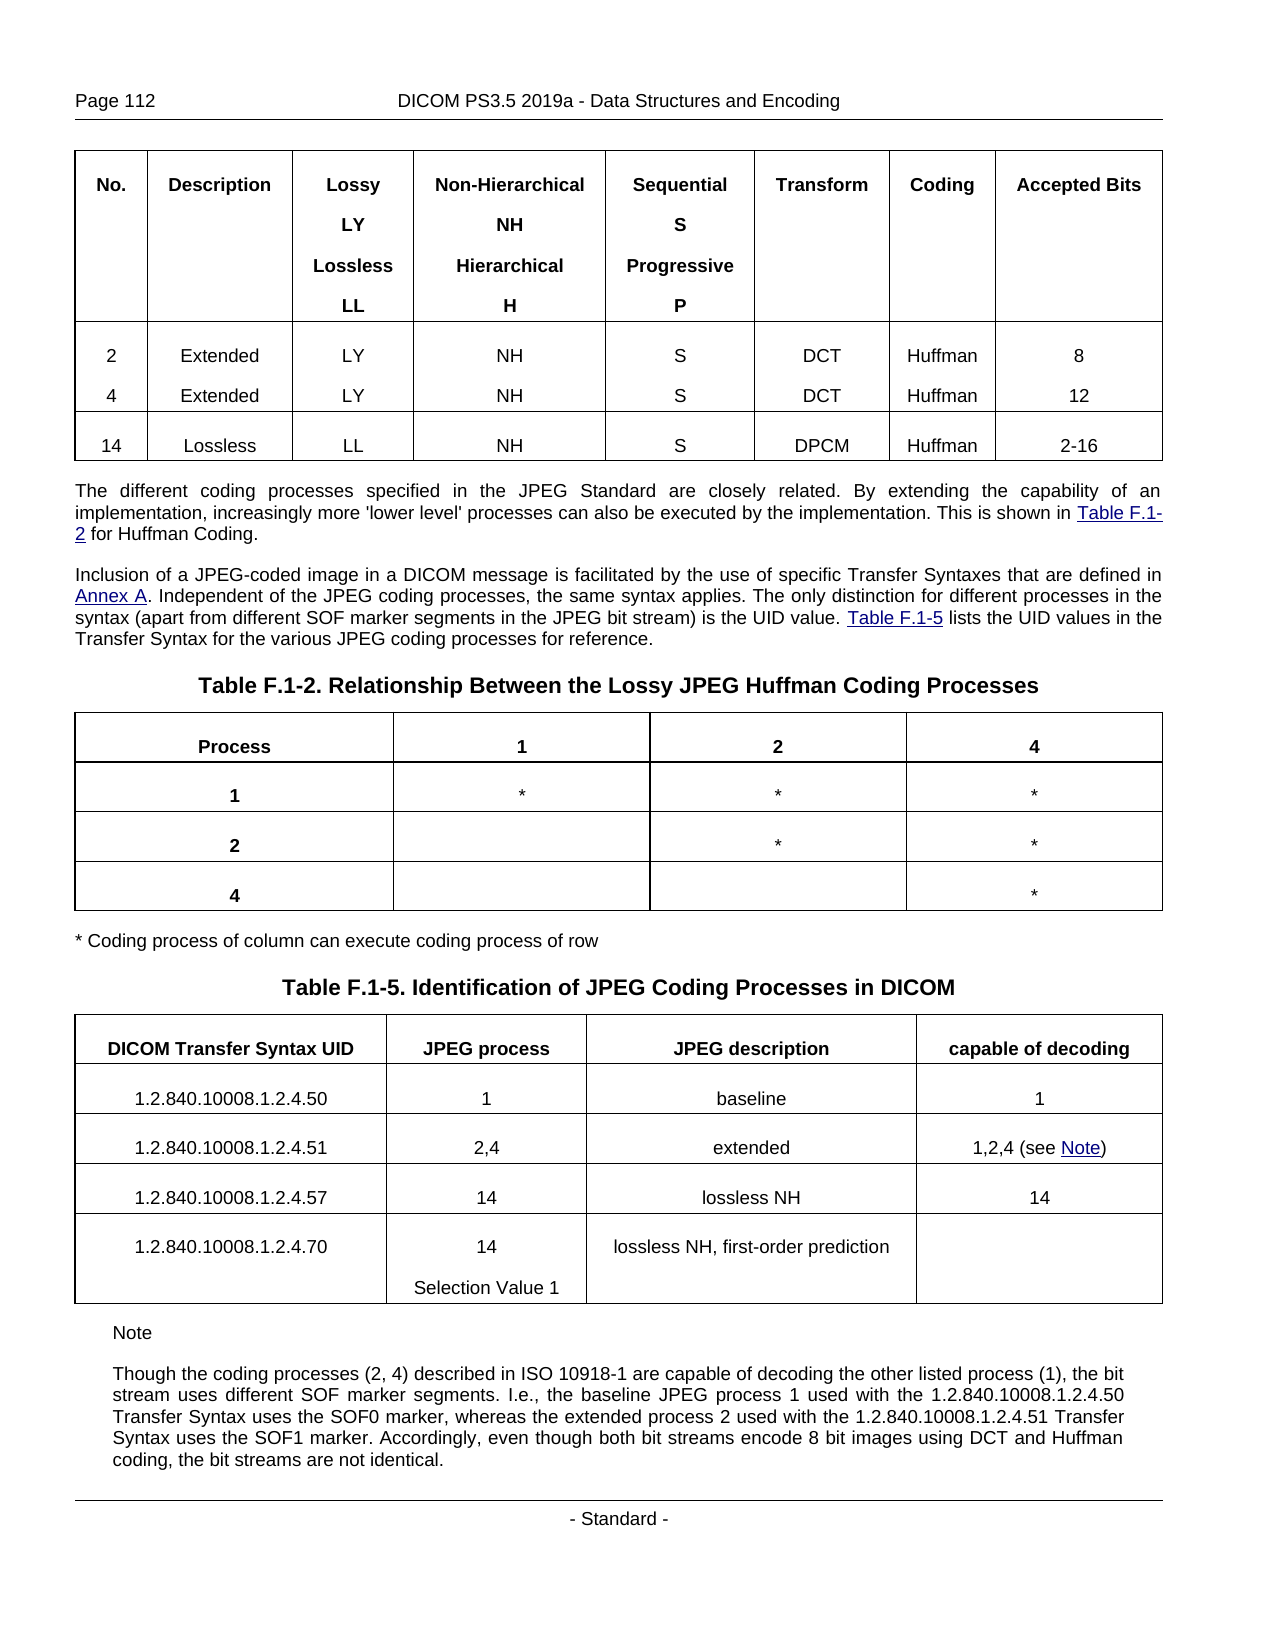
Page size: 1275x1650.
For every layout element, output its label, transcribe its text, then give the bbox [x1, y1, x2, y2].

table_header 4 [907, 713, 1162, 761]
table_cell * [907, 812, 1162, 861]
table_cell Extended Extended [148, 322, 292, 411]
table_cell LL [293, 412, 413, 460]
table_cell Huffman [890, 412, 995, 460]
table_header Process [76, 713, 393, 761]
table_cell * [907, 862, 1162, 910]
table_cell baseline [587, 1064, 916, 1113]
text Note [112, 1322, 1125, 1344]
table_cell [394, 862, 649, 910]
table_cell 1.2.840.10008.1.2.4.57 [76, 1164, 386, 1212]
table_cell 1,2,4 (see Note) [917, 1114, 1162, 1163]
text Inclusion of a JPEG-coded image in a DICOM message is facilitated by the use of specific Transfer Syntaxes that are defined in Annex A. Independent of the JPEG coding processes, the same syntax applies. The only distinction for different processes in the syntax (apart from different SOF marker segments in the JPEG bit stream) is the UID value. Table F.1-5 lists the UID values in the Transfer Syntax for the various JPEG coding processes for reference. [75, 563, 1162, 650]
table_cell [917, 1214, 1162, 1302]
table_cell NH NH [414, 322, 605, 411]
table_cell DPCM [755, 412, 889, 460]
table_cell 14 [917, 1164, 1162, 1212]
table_header 1 [394, 713, 649, 761]
table_header Description [148, 151, 292, 321]
table_cell 1 [387, 1064, 586, 1113]
table_cell 4 [76, 862, 393, 910]
table_cell NH [414, 412, 605, 460]
table_cell 1.2.840.10008.1.2.4.50 [76, 1064, 386, 1113]
table_cell S S [606, 322, 754, 411]
text Though the coding processes (2, 4) described in ISO 10918-1 are capable of decoding the other listed process (1), the bit stream uses different SOF marker segments. I.e., the baseline JPEG process 1 used with the 1.2.840.10008.1.2.4.50 Transfer Syntax uses the SOF0 marker, whereas the extended process 2 used with the 1.2.840.10008.1.2.4.51 Transfer Syntax uses the SOF1 marker. Accordingly, even though both bit streams encode 8 bit images using DCT and Huffman coding, the bit streams are not identical. [112, 1362, 1125, 1470]
table_cell 1 [76, 763, 393, 811]
table_cell 1.2.840.10008.1.2.4.51 [76, 1114, 386, 1163]
table_cell * [651, 763, 906, 811]
table_header Coding [890, 151, 995, 321]
table_header Lossy LY Lossless LL [293, 151, 413, 321]
table_header capable of decoding [917, 1015, 1162, 1063]
table_header Non-Hierarchical NH Hierarchical H [414, 151, 605, 321]
table_cell LY LY [293, 322, 413, 411]
table_cell 8 12 [996, 322, 1162, 411]
table_cell * [651, 812, 906, 861]
table_cell S [606, 412, 754, 460]
table_cell [651, 862, 906, 910]
table_header Accepted Bits [996, 151, 1162, 321]
table_header Sequential S Progressive P [606, 151, 754, 321]
table_header JPEG process [387, 1015, 586, 1063]
table_cell extended [587, 1114, 916, 1163]
table_cell 2-16 [996, 412, 1162, 460]
table_cell 1.2.840.10008.1.2.4.70 [76, 1214, 386, 1302]
table_cell 2 4 [76, 322, 147, 411]
table_cell 14 [387, 1164, 586, 1212]
table_cell [394, 812, 649, 861]
table_cell 2 [76, 812, 393, 861]
table_cell lossless NH, first-order prediction [587, 1214, 916, 1302]
text The different coding processes specified in the JPEG Standard are closely related. By extending the capability of an implementation, increasingly more 'lower level' processes can also be executed by the implementation. This is shown in Table F.1-2 for Huffman Coding. [75, 480, 1162, 545]
table_header Transform [755, 151, 889, 321]
table_cell 2,4 [387, 1114, 586, 1163]
table_cell DCT DCT [755, 322, 889, 411]
table_cell 14 [76, 412, 147, 460]
text Table F.1-2. Relationship Between the Lossy JPEG Huffman Coding Processes [75, 672, 1162, 698]
table_cell * [394, 763, 649, 811]
table_cell Lossless [148, 412, 292, 460]
table_cell * [907, 763, 1162, 811]
table_header DICOM Transfer Syntax UID [76, 1015, 386, 1063]
table_cell 14 Selection Value 1 [387, 1214, 586, 1302]
table_header JPEG description [587, 1015, 916, 1063]
table_cell Huffman Huffman [890, 322, 995, 411]
text * Coding process of column can execute coding process of row [75, 930, 1162, 952]
table_cell 1 [917, 1064, 1162, 1113]
text Table F.1-5. Identification of JPEG Coding Processes in DICOM [75, 974, 1162, 1000]
table_header No. [76, 151, 147, 321]
table_cell lossless NH [587, 1164, 916, 1212]
table_header 2 [651, 713, 906, 761]
